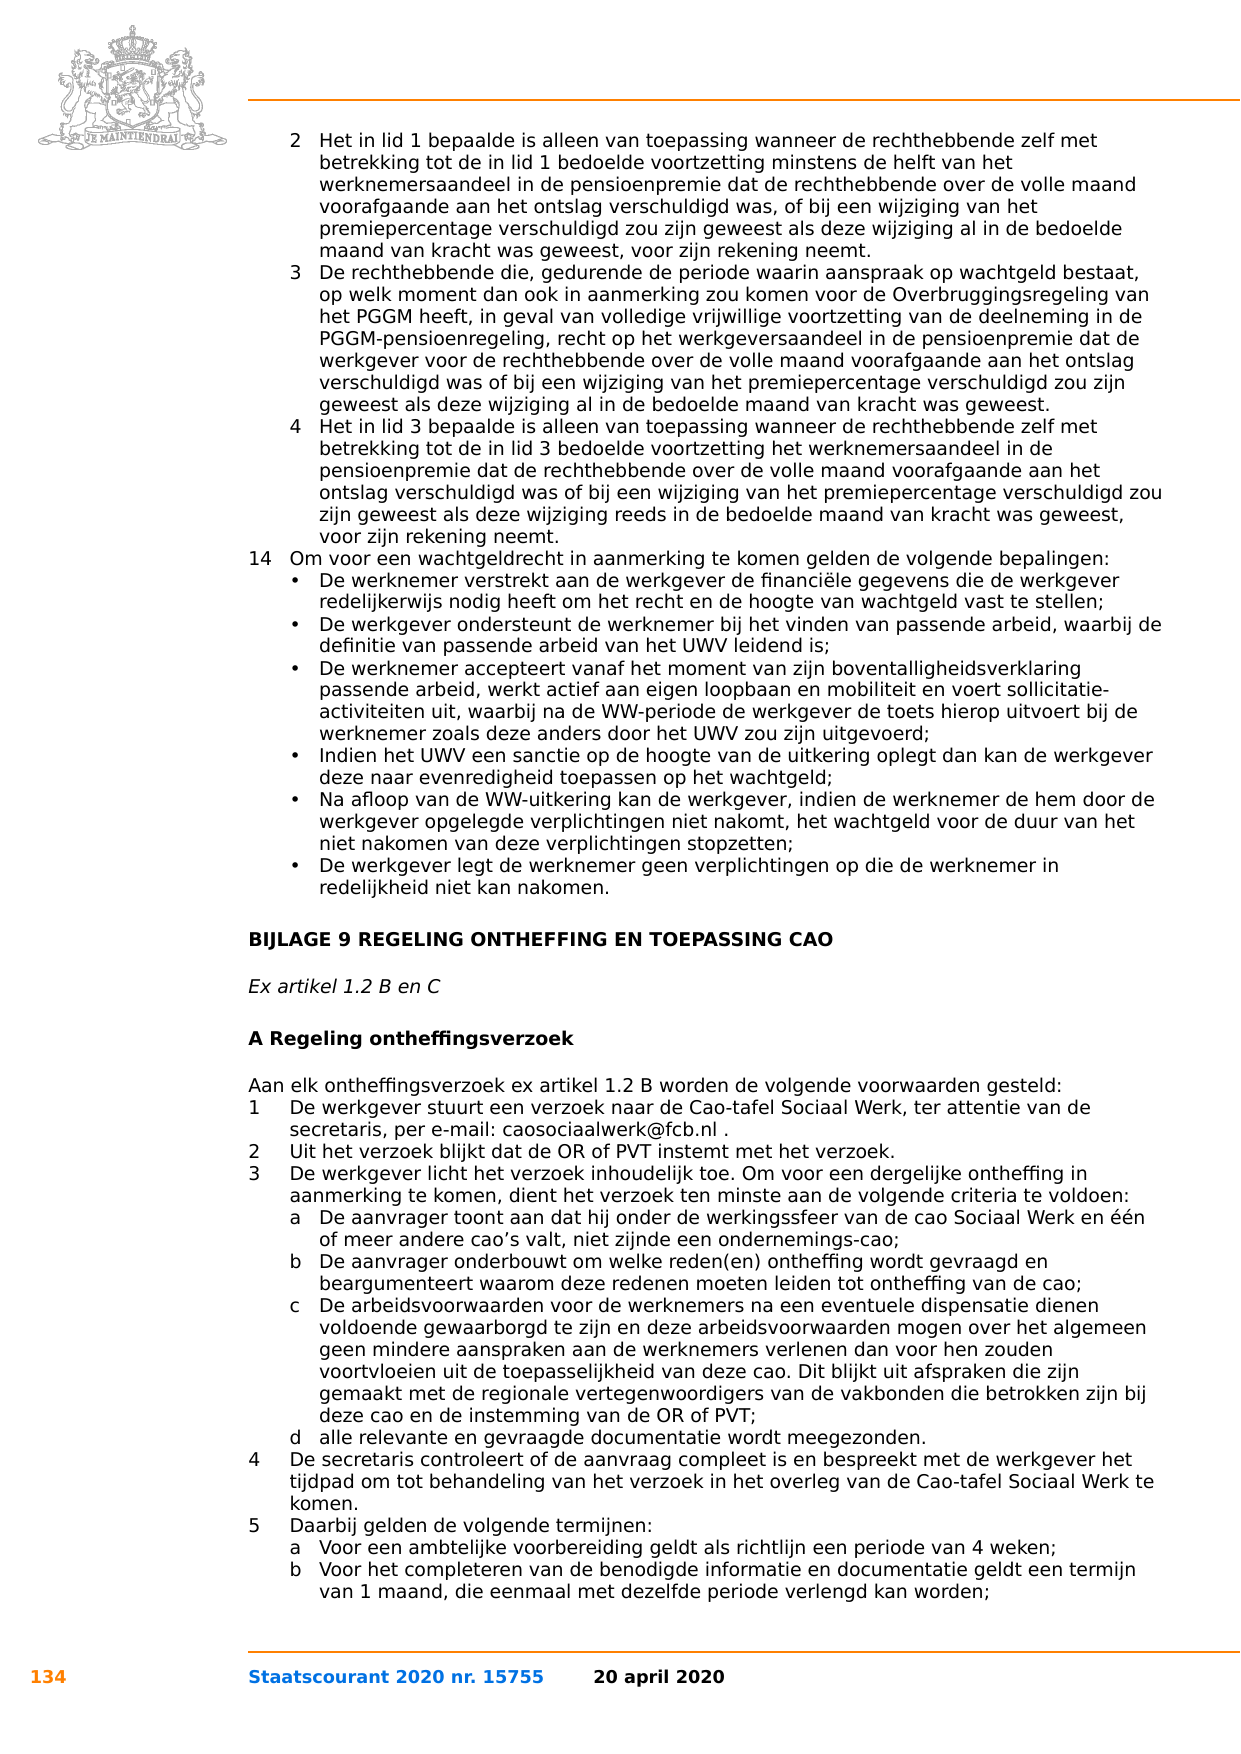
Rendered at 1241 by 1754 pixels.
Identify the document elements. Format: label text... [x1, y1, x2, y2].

text 4 Het in lid 3 bepaalde is alleen van toepassing wanneer de rechthebbende zelf met betrekking tot de in lid 3 bedoelde voortzetting het werknemersaandeel in de pensioenpremie dat de rechthebbende over de volle maand voorafgaande aan het ontslag verschuldigd was of bij een wijziging van het premiepercentage verschuldigd zou zijn geweest als deze wijziging reeds in de bedoelde maand van kracht was geweest, voor zijn rekening neemt. [289, 416, 1163, 547]
text 4 De secretaris controleert of de aanvraag compleet is en bespreekt met de werkgever het tijdpad om tot behandeling van het verzoek in het overleg van de Cao-tafel Sociaal Werk te komen. [248, 1449, 1163, 1515]
picture [38, 25, 227, 150]
text a De aanvrager toont aan dat hij onder de werkingssfeer van de cao Sociaal Werk en één of meer andere cao’s valt, niet zijnde een ondernemings-cao; [289, 1207, 1163, 1251]
text c De arbeidsvoorwaarden voor de werknemers na een eventuele dispensatie dienen voldoende gewaarborgd te zijn en deze arbeidsvoorwaarden mogen over het algemeen geen mindere aanspraken aan de werknemers verlenen dan voor hen zouden voortvloeien uit de toepasselijkheid van deze cao. Dit blijkt uit afspraken die zijn gemaakt met de regionale vertegenwoordigers van de vakbonden die betrokken zijn bij deze cao en de instemming van de OR of PVT; [289, 1295, 1163, 1427]
text b De aanvrager onderbouwt om welke reden(en) ontheffing wordt gevraagd en beargumenteert waarom deze redenen moeten leiden tot ontheffing van de cao; [289, 1251, 1163, 1295]
subtitle BIJLAGE 9 REGELING ONTHEFFING EN TOEPASSING CAO [248, 929, 1163, 951]
text b Voor het completeren van de benodigde informatie en documentatie geldt een termijn van 1 maand, die eenmaal met dezelfde periode verlengd kan worden; [289, 1559, 1163, 1603]
subtitle A Regeling ontheffingsverzoek [248, 1028, 1163, 1050]
text Aan elk ontheffingsverzoek ex artikel 1.2 B worden de volgende voorwaarden gesteld: [248, 1075, 1163, 1097]
text 14 Om voor een wachtgeldrecht in aanmerking te komen gelden de volgende bepalingen: [248, 547, 1163, 569]
text 3 De werkgever licht het verzoek inhoudelijk toe. Om voor een dergelijke ontheffing in aanmerking te komen, dient het verzoek ten minste aan de volgende criteria te voldoen: [248, 1163, 1163, 1207]
text • De werknemer accepteert vanaf het moment van zijn boventalligheidsverklaring passende arbeid, werkt actief aan eigen loopbaan en mobiliteit en voert sollicitatie-activiteiten uit, waarbij na de WW-periode de werkgever de toets hierop uitvoert bij de werknemer zoals deze anders door het UWV zou zijn uitgevoerd; [289, 657, 1163, 745]
text 1 De werkgever stuurt een verzoek naar de Cao-tafel Sociaal Werk, ter attentie van de secretaris, per e-mail: caosociaalwerk@fcb.nl . [248, 1097, 1163, 1141]
text • Na afloop van de WW-uitkering kan de werkgever, indien de werknemer de hem door de werkgever opgelegde verplichtingen niet nakomt, het wachtgeld voor de duur van het niet nakomen van deze verplichtingen stopzetten; [289, 789, 1163, 855]
text 5 Daarbij gelden de volgende termijnen: [248, 1515, 1163, 1537]
subtitle Ex artikel 1.2 B en C [248, 976, 1163, 998]
text • Indien het UWV een sanctie op de hoogte van de uitkering oplegt dan kan de werkgever deze naar evenredigheid toepassen op het wachtgeld; [289, 745, 1163, 789]
text • De werkgever legt de werknemer geen verplichtingen op die de werknemer in redelijkheid niet kan nakomen. [289, 855, 1163, 899]
text 2 Uit het verzoek blijkt dat de OR of PVT instemt met het verzoek. [248, 1141, 1163, 1163]
text a Voor een ambtelijke voorbereiding geldt als richtlijn een periode van 4 weken; [289, 1537, 1163, 1559]
text d alle relevante en gevraagde documentatie wordt meegezonden. [289, 1427, 1163, 1449]
text 2 Het in lid 1 bepaalde is alleen van toepassing wanneer de rechthebbende zelf met betrekking tot de in lid 1 bedoelde voortzetting minstens de helft van het werknemersaandeel in de pensioenpremie dat de rechthebbende over de volle maand voorafgaande aan het ontslag verschuldigd was, of bij een wijziging van het premiepercentage verschuldigd zou zijn geweest als deze wijziging al in de bedoelde maand van kracht was geweest, voor zijn rekening neemt. [289, 130, 1163, 262]
text • De werknemer verstrekt aan de werkgever de financiële gegevens die de werkgever redelijkerwijs nodig heeft om het recht en de hoogte van wachtgeld vast te stellen; [289, 569, 1163, 613]
text 3 De rechthebbende die, gedurende de periode waarin aanspraak op wachtgeld bestaat, op welk moment dan ook in aanmerking zou komen voor de Overbruggingsregeling van het PGGM heeft, in geval van volledige vrijwillige voortzetting van de deelneming in de PGGM-pensioenregeling, recht op het werkgeversaandeel in de pensioenpremie dat de werkgever voor de rechthebbende over de volle maand voorafgaande aan het ontslag verschuldigd was of bij een wijziging van het premiepercentage verschuldigd zou zijn geweest als deze wijziging al in de bedoelde maand van kracht was geweest. [289, 262, 1163, 416]
text • De werkgever ondersteunt de werknemer bij het vinden van passende arbeid, waarbij de definitie van passende arbeid van het UWV leidend is; [289, 613, 1163, 657]
